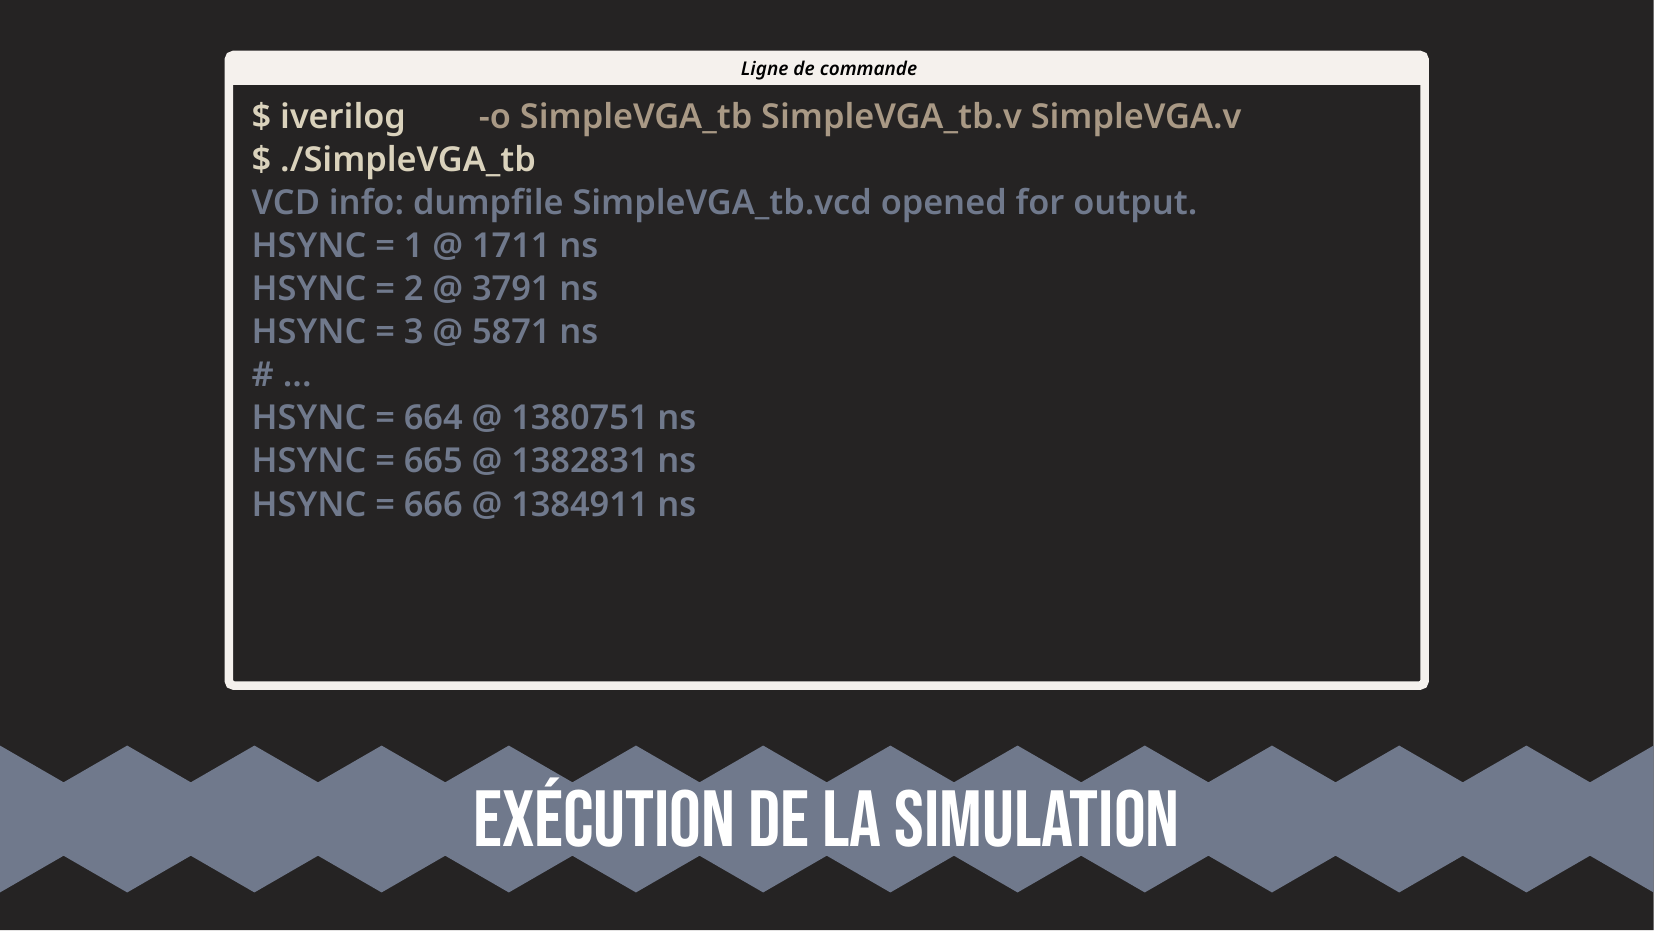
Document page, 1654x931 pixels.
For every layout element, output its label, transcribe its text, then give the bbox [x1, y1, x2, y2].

picture [0, 0, 1654, 741]
title Exécution de la simulation [54, 768, 1600, 877]
